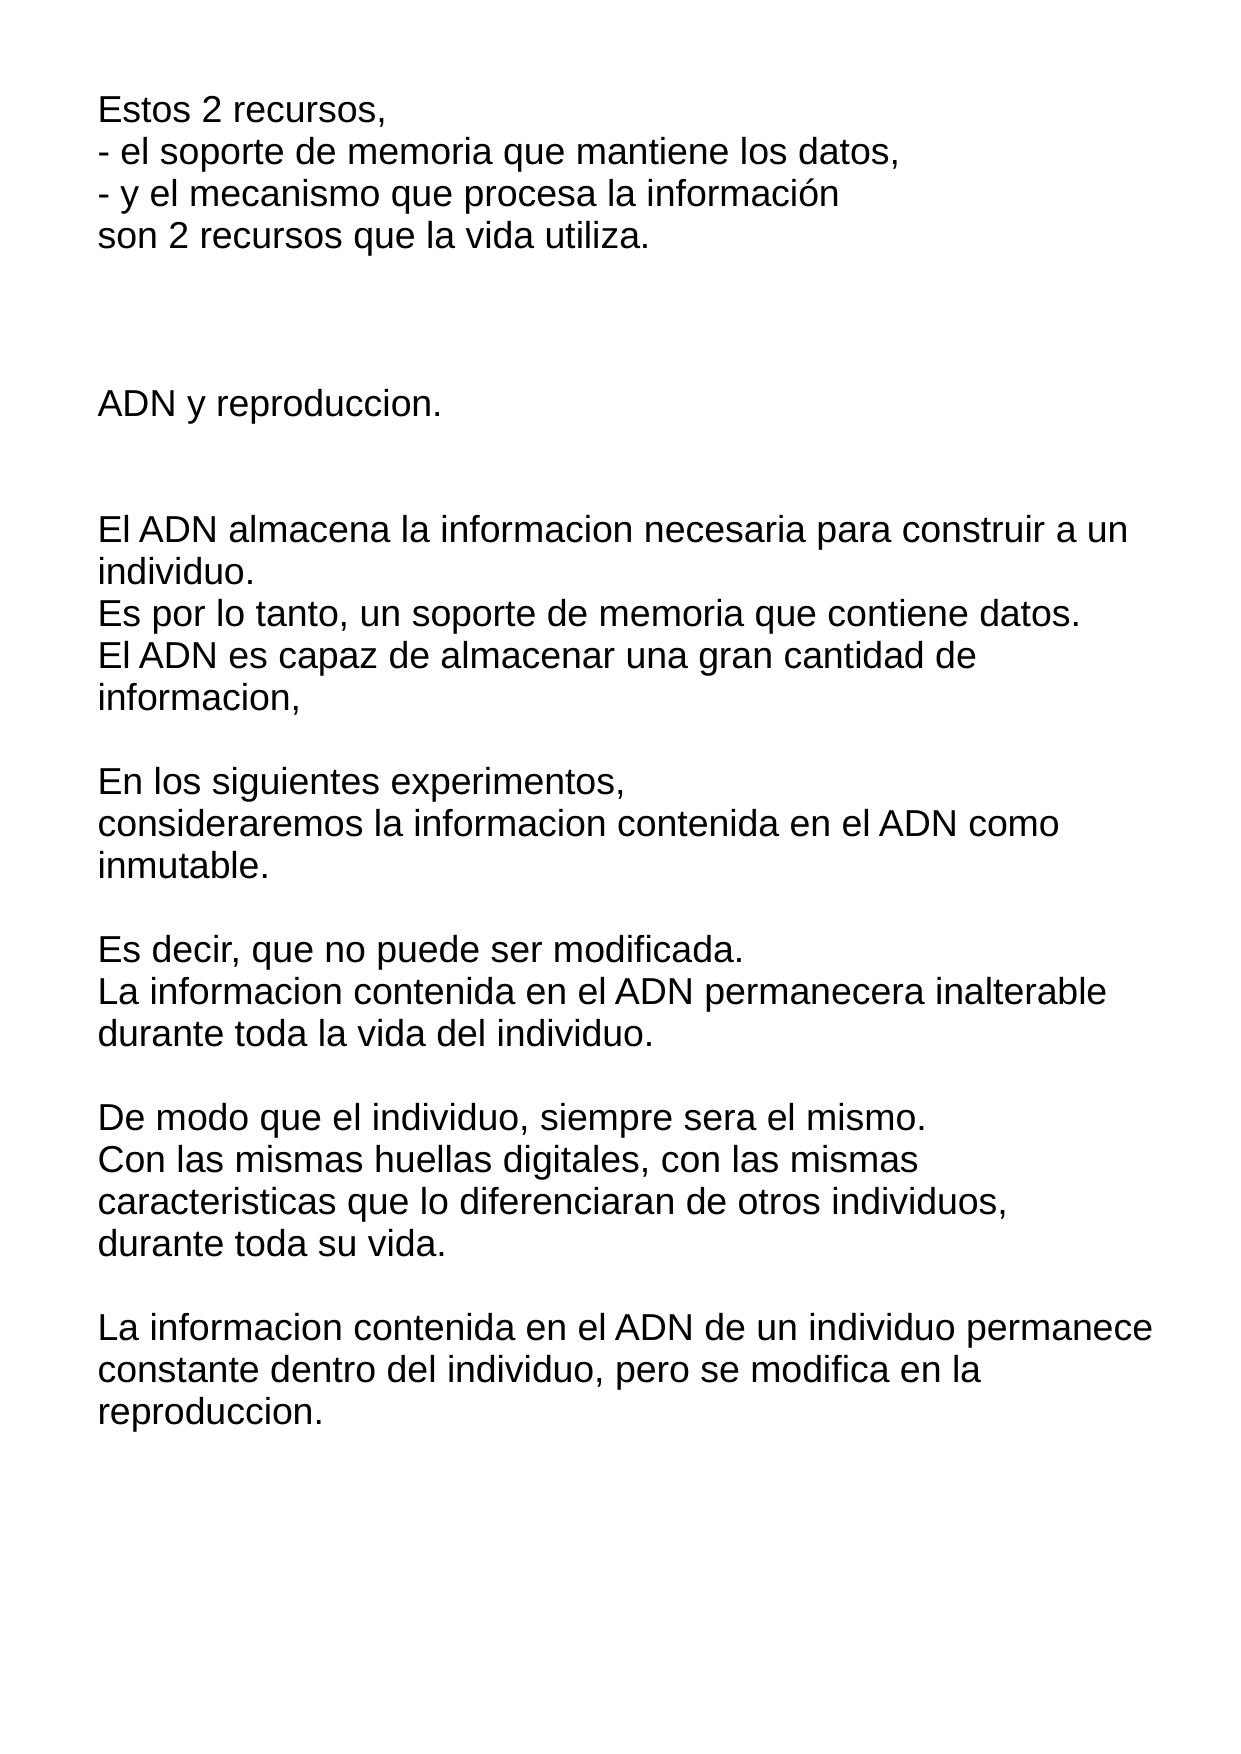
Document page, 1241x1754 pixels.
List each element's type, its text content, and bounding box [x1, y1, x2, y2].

text_box Estos 2 recursos, - el soporte de memoria que mantiene los datos, - y el mecanismo que procesa la información son 2 recursos que la vida utiliza. ADN y reproduccion. El ADN almacena la informacion necesaria para construir a un individuo. Es por lo tanto, un soporte de memoria que contiene datos. El ADN es capaz de almacenar una gran cantidad de informacion, En los siguientes experimentos, consideraremos la informacion contenida en el ADN como inmutable. Es decir, que no puede ser modificada. La informacion contenida en el ADN permanecera inalterable durante toda la vida del individuo. De modo que el individuo, siempre sera el mismo. Con las mismas huellas digitales, con las mismas caracteristicas que lo diferenciaran de otros individuos, durante toda su vida. La informacion contenida en el ADN de un individuo permanece constante dentro del individuo, pero se modifica en la reproduccion. [82, 81, 1170, 1440]
